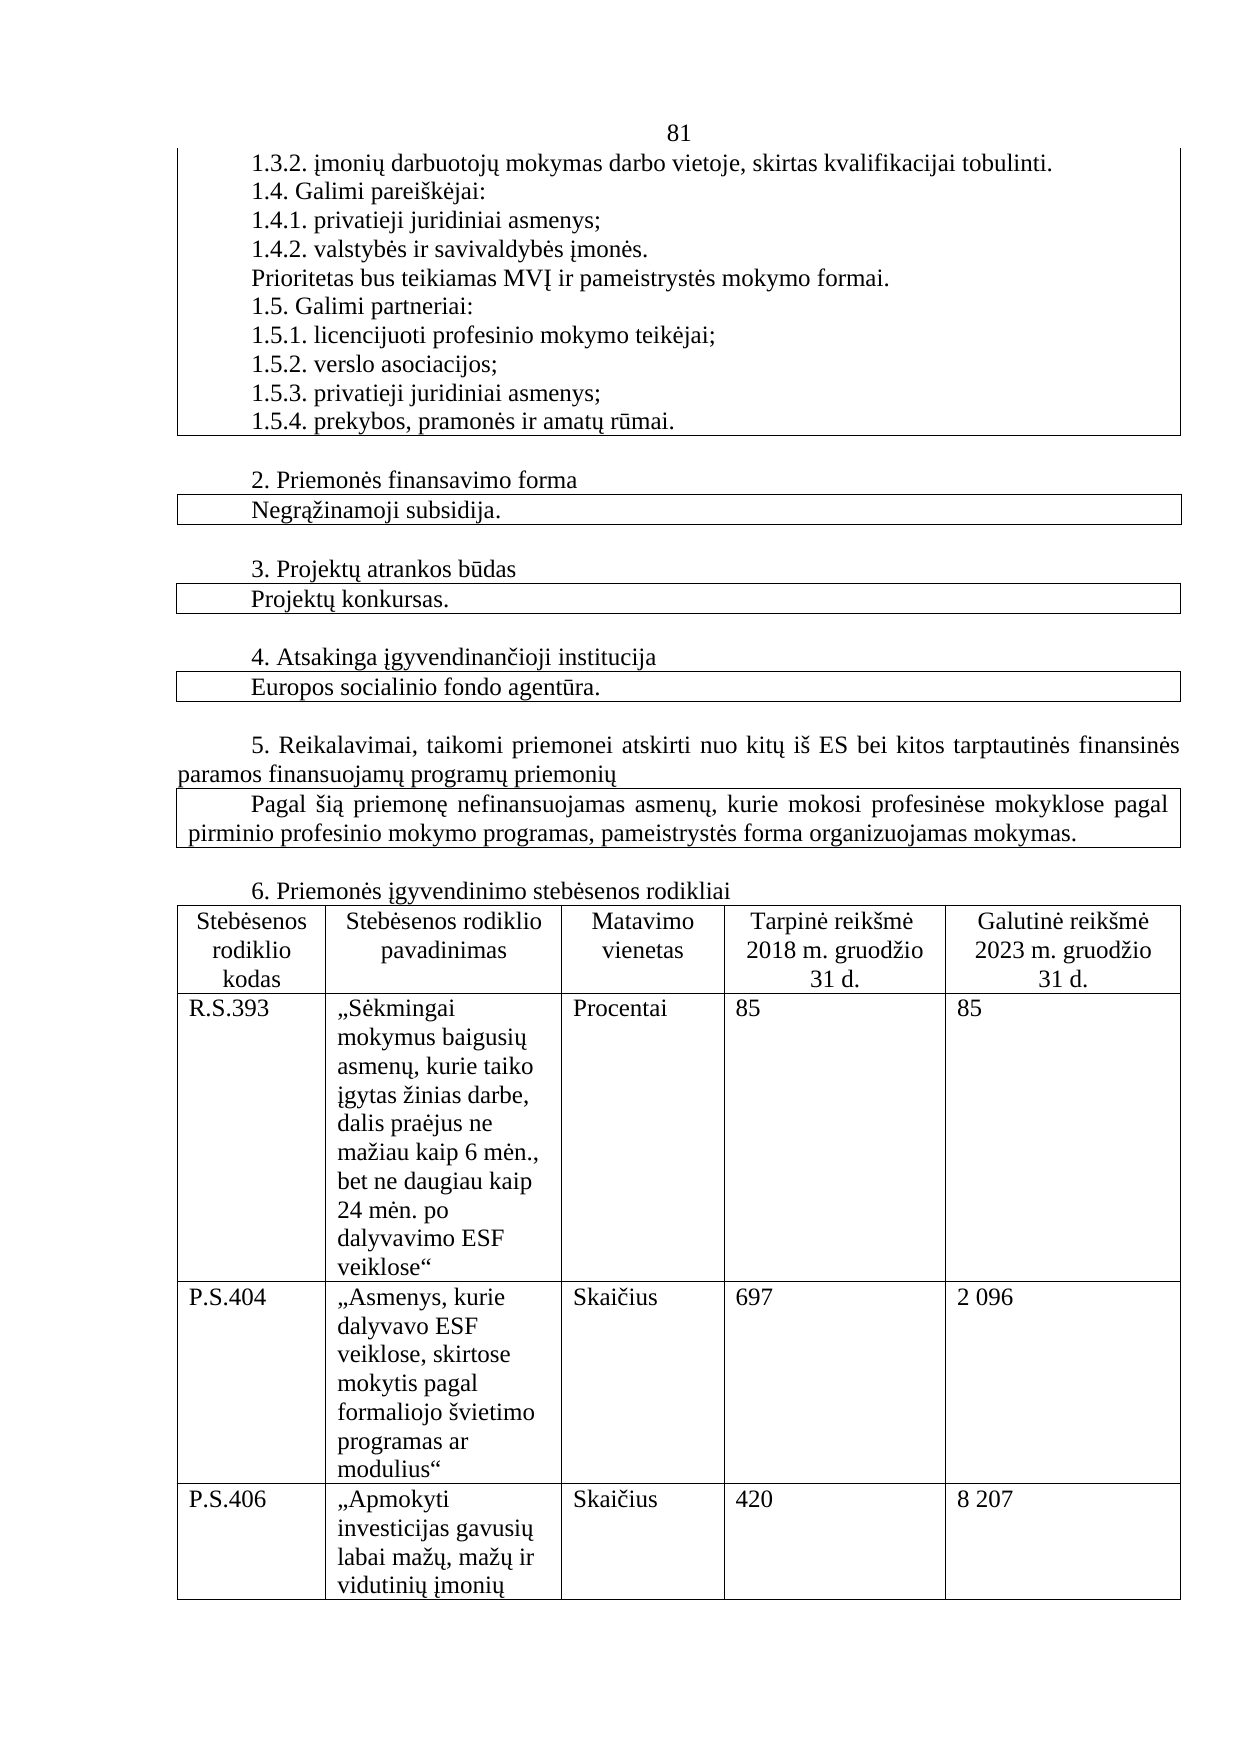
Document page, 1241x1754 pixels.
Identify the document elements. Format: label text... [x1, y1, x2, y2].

table_cell 85 [725, 994, 945, 1281]
text 6. Priemonės įgyvendinimo stebėsenos rodikliai [177, 876, 1181, 905]
table_cell 8 207 [946, 1484, 1180, 1599]
table_cell 1.3.2. įmonių darbuotojų mokymas darbo vietoje, skirtas kvalifikacijai tobulinti. [178, 148, 1180, 176]
table_cell 697 [725, 1282, 945, 1483]
table_cell „Sėkmingai mokymus baigusių asmenų, kurie taiko įgytas žinias darbe, dalis praėjus ne mažiau kaip 6 mėn., bet ne daugiau kaip 24 mėn. po dalyvavimo ESF veiklose“ [326, 994, 561, 1281]
table_cell R.S.393 [178, 994, 325, 1281]
text 4. Atsakinga įgyvendinančioji institucija [177, 642, 1181, 671]
text 2. Priemonės finansavimo forma [177, 465, 1181, 494]
text 3. Projektų atrankos būdas [177, 554, 1181, 583]
table_cell Procentai [562, 994, 724, 1281]
table_header Galutinė reikšmė 2023 m. gruodžio 31 d. [946, 906, 1180, 992]
text 5. Reikalavimai, taikomi priemonei atskirti nuo kitų iš ES bei kitos tarptautinės finansinės paramos finansuojamų programų priemonių [177, 731, 1181, 788]
table_cell „Apmokyti investicijas gavusių labai mažų, mažų ir vidutinių įmonių [326, 1484, 561, 1599]
table_cell 1.4. Galimi pareiškėjai: 1.4.1. privatieji juridiniai asmenys; 1.4.2. valstybės ir savivaldybės įmonės. Prioritetas bus teikiamas MVĮ ir pameistrystės mokymo formai. [178, 176, 1180, 291]
table_cell „Asmenys, kurie dalyvavo ESF veiklose, skirtose mokytis pagal formaliojo švietimo programas ar modulius“ [326, 1282, 561, 1483]
table_header Tarpinė reikšmė 2018 m. gruodžio 31 d. [725, 906, 945, 992]
table_cell P.S.406 [178, 1484, 325, 1599]
table_cell 420 [725, 1484, 945, 1599]
table_header Negrąžinamoji subsidija. [178, 495, 1181, 524]
table_header Matavimo vienetas [562, 906, 724, 992]
table_header Pagal šią priemonę nefinansuojamas asmenų, kurie mokosi profesinėse mokyklose pagal pirminio profesinio mokymo programas, pameistrystės forma organizuojamas mokymas. [177, 789, 1180, 847]
table_header Stebėsenos rodiklio kodas [178, 906, 325, 992]
table_cell 1.5. Galimi partneriai: 1.5.1. licencijuoti profesinio mokymo teikėjai; 1.5.2. verslo asociacijos; 1.5.3. privatieji juridiniai asmenys; 1.5.4. prekybos, pramonės ir amatų rūmai. [178, 291, 1180, 435]
table_cell P.S.404 [178, 1282, 325, 1483]
table_cell 2 096 [946, 1282, 1180, 1483]
table_cell Skaičius [562, 1282, 724, 1483]
table_cell 85 [946, 994, 1180, 1281]
table_header Stebėsenos rodiklio pavadinimas [326, 906, 561, 992]
table_header Projektų konkursas. [177, 584, 1180, 612]
table_cell Skaičius [562, 1484, 724, 1599]
table_header Europos socialinio fondo agentūra. [177, 672, 1180, 701]
